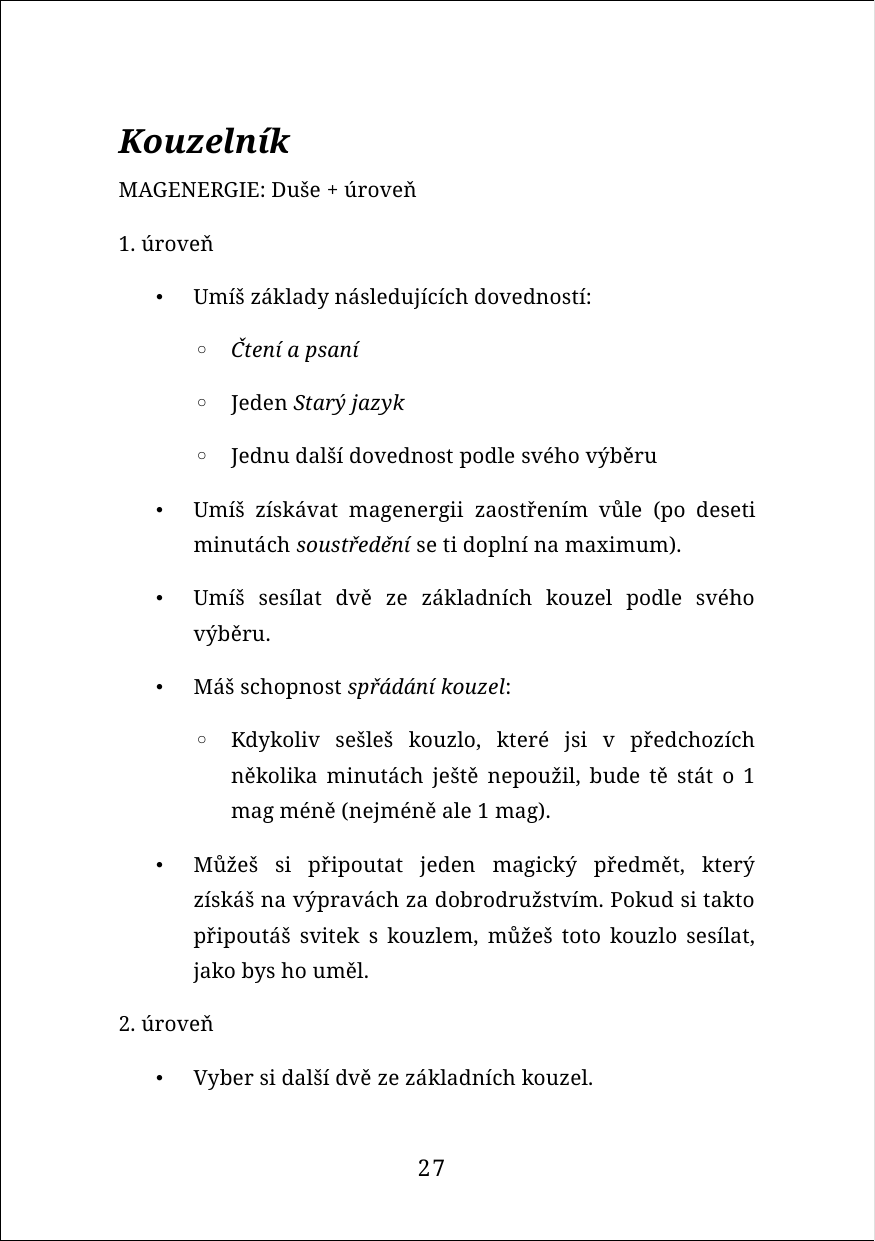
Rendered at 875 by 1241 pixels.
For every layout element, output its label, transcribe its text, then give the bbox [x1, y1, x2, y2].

list Můžeš si připoutat jeden magický předmět, který získáš na výpravách za dobrodružstvím. Pokud si takto připoutáš svitek s kouzlem, můžeš toto kouzlo sesílat, jako bys ho uměl. [156, 850, 756, 985]
list Máš schopnost spřádání kouzel: [156, 672, 756, 701]
list Jednu další dovednost podle svého výběru [193, 442, 756, 470]
list Vyber si další dvě ze základních kouzel. [156, 1063, 756, 1091]
text 2. úroveň [118, 1009, 756, 1038]
list Umíš získávat magenergii zaostřením vůle (po deseti minutách soustředění se ti doplní na maximum). [156, 495, 756, 559]
list Jeden Starý jazyk [193, 388, 756, 417]
text MAGENERGIE: Duše + úroveň [118, 175, 756, 204]
list Umíš základy následujících dovedností: [156, 282, 756, 310]
subtitle Kouzelník [118, 118, 756, 164]
list Čtení a psaní [193, 335, 756, 363]
list Umíš sesílat dvě ze základních kouzel podle svého výběru. [156, 583, 756, 647]
list Kdykoliv sešleš kouzlo, které jsi v předchozích několika minutách ještě nepoužil, bude tě stát o 1 mag méně (nejméně ale 1 mag). [193, 726, 756, 825]
text 1. úroveň [118, 229, 756, 257]
